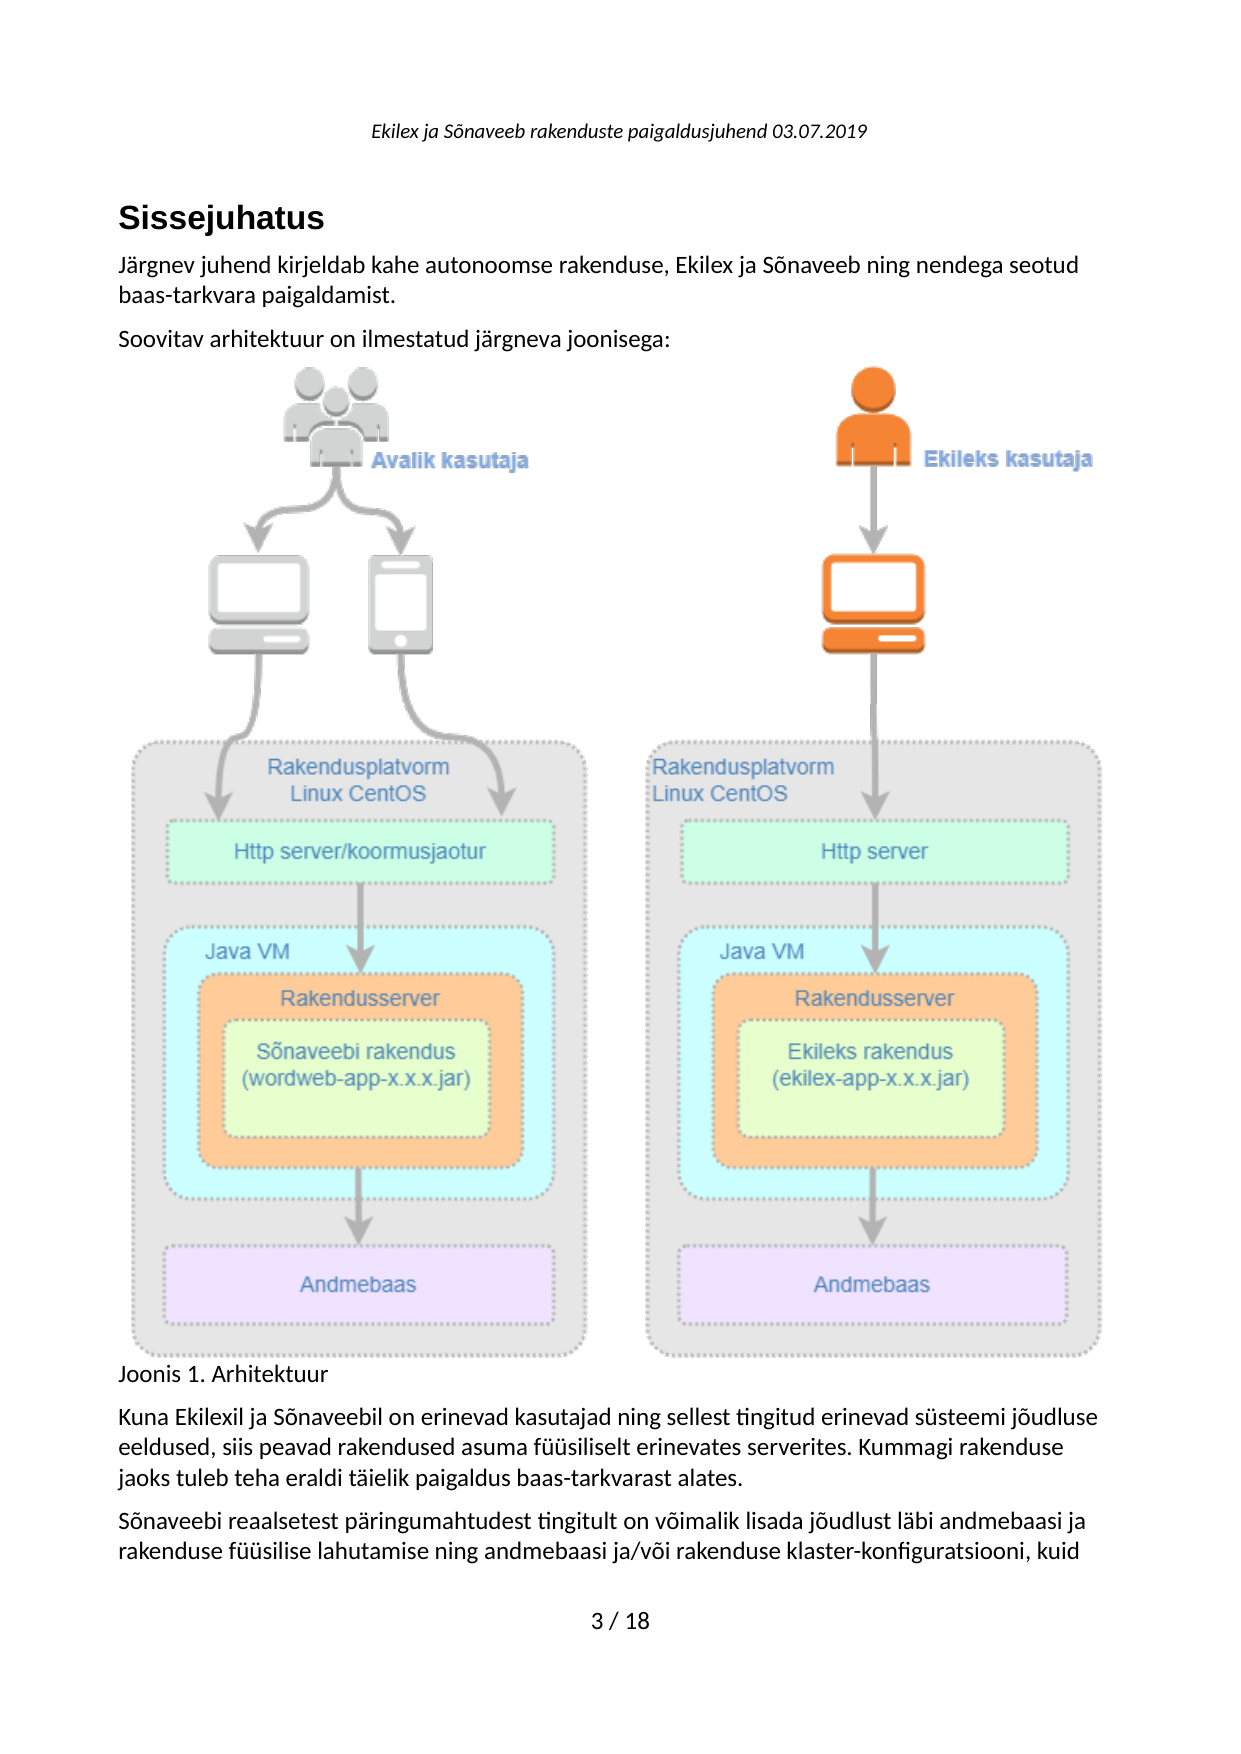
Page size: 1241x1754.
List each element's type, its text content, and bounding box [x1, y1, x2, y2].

text Joonis 1. Arhitektuur [118, 1358, 1122, 1388]
text Kuna Ekilexil ja Sõnaveebil on erinevad kasutajad ning sellest tingitud erinevad süsteemi jõudluse eeldused, siis peavad rakendused asuma füüsiliselt erinevates serverites. Kummagi rakenduse jaoks tuleb teha eraldi täielik paigaldus baas-tarkvarast alates. [118, 1401, 1122, 1492]
subtitle Sissejuhatus [118, 198, 1122, 237]
text Järgnev juhend kirjeldab kahe autonoomse rakenduse, Ekilex ja Sõnaveeb ning nendega seotud baas-tarkvara paigaldamist. [118, 249, 1122, 310]
picture [131, 365, 1110, 1358]
text Sõnaveebi reaalsetest päringumahtudest tingitult on võimalik lisada jõudlust läbi andmebaasi ja rakenduse füüsilise lahutamise ning andmebaasi ja/või rakenduse klaster-konfiguratsiooni, kuid [118, 1505, 1122, 1566]
text Soovitav arhitektuur on ilmestatud järgneva joonisega: [118, 323, 1122, 353]
